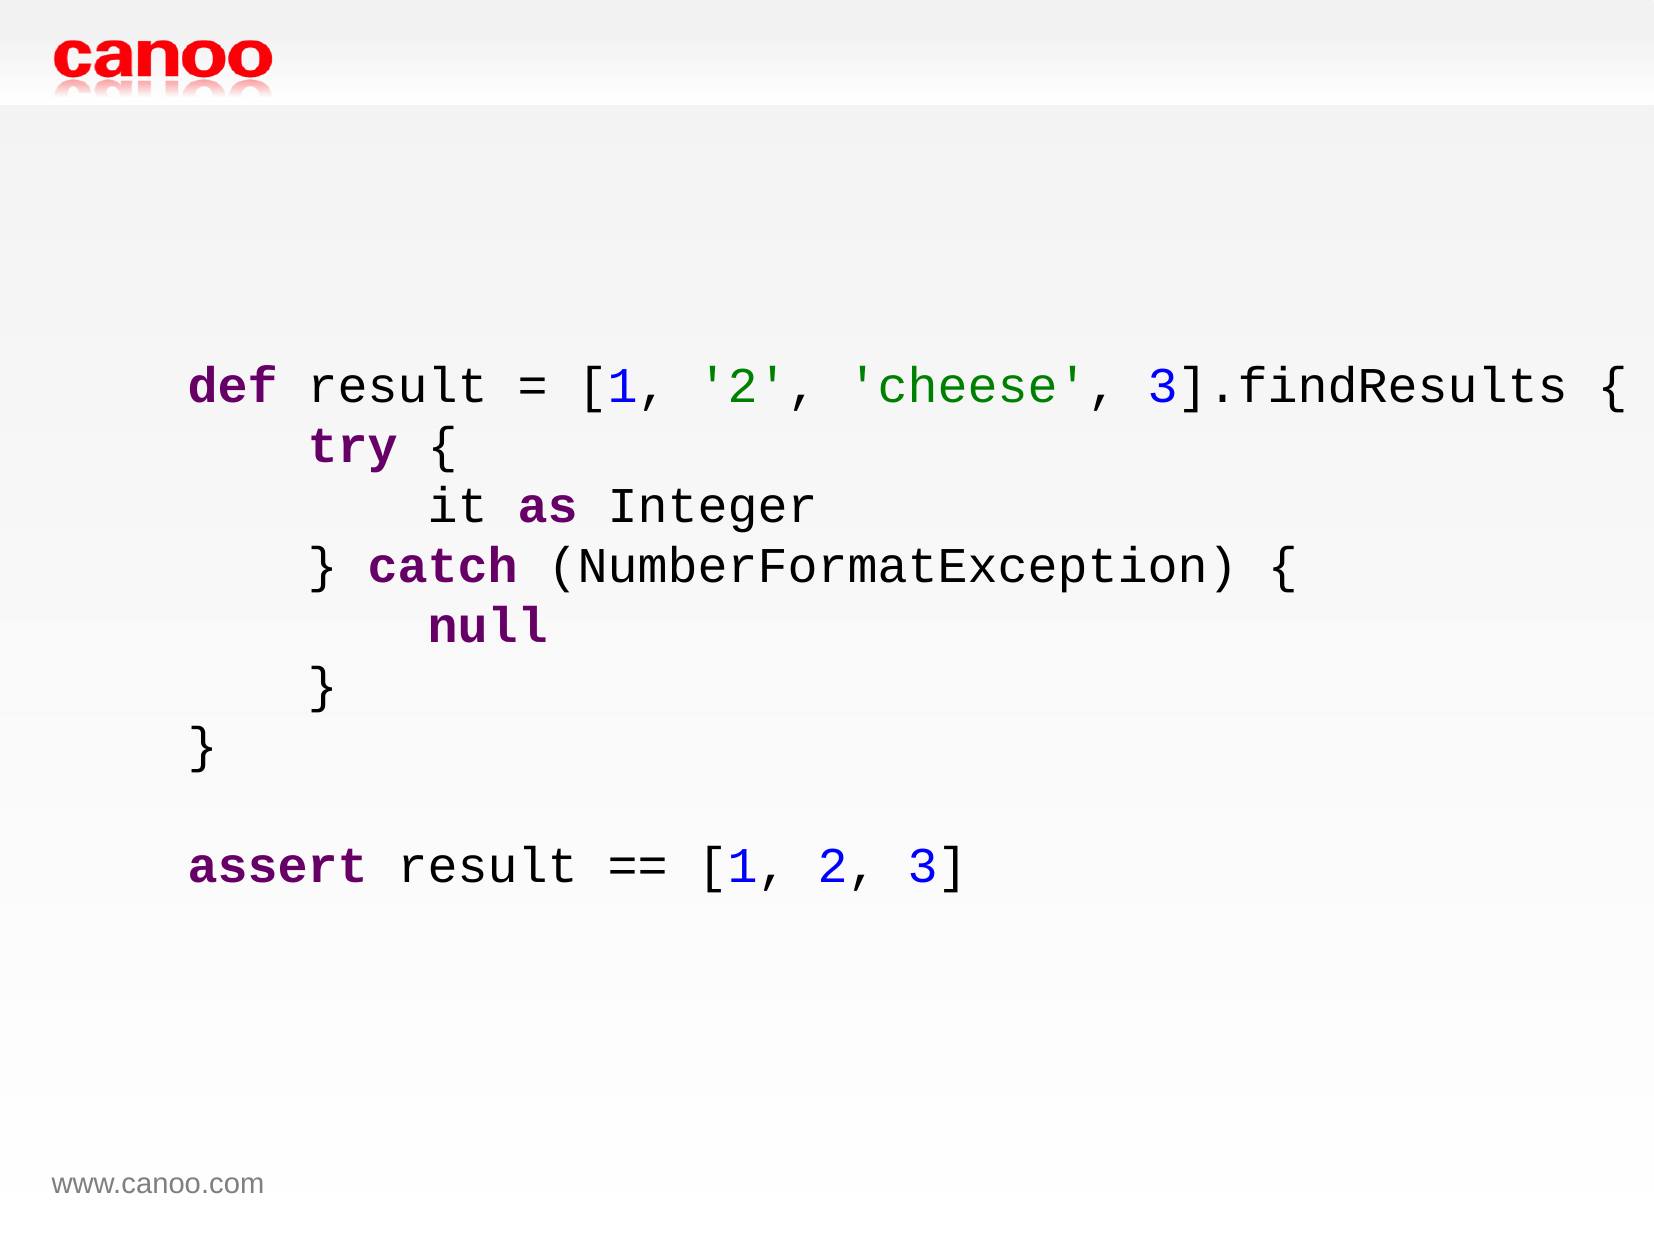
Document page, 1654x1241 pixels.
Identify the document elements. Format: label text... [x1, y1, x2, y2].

picture [51, 37, 273, 119]
text_box def result = [1, '2', 'cheese', 3].findResults { try { it as Integer } catch (NumberFormatException) { null } } assert result == [1, 2, 3] [187, 145, 1654, 1100]
